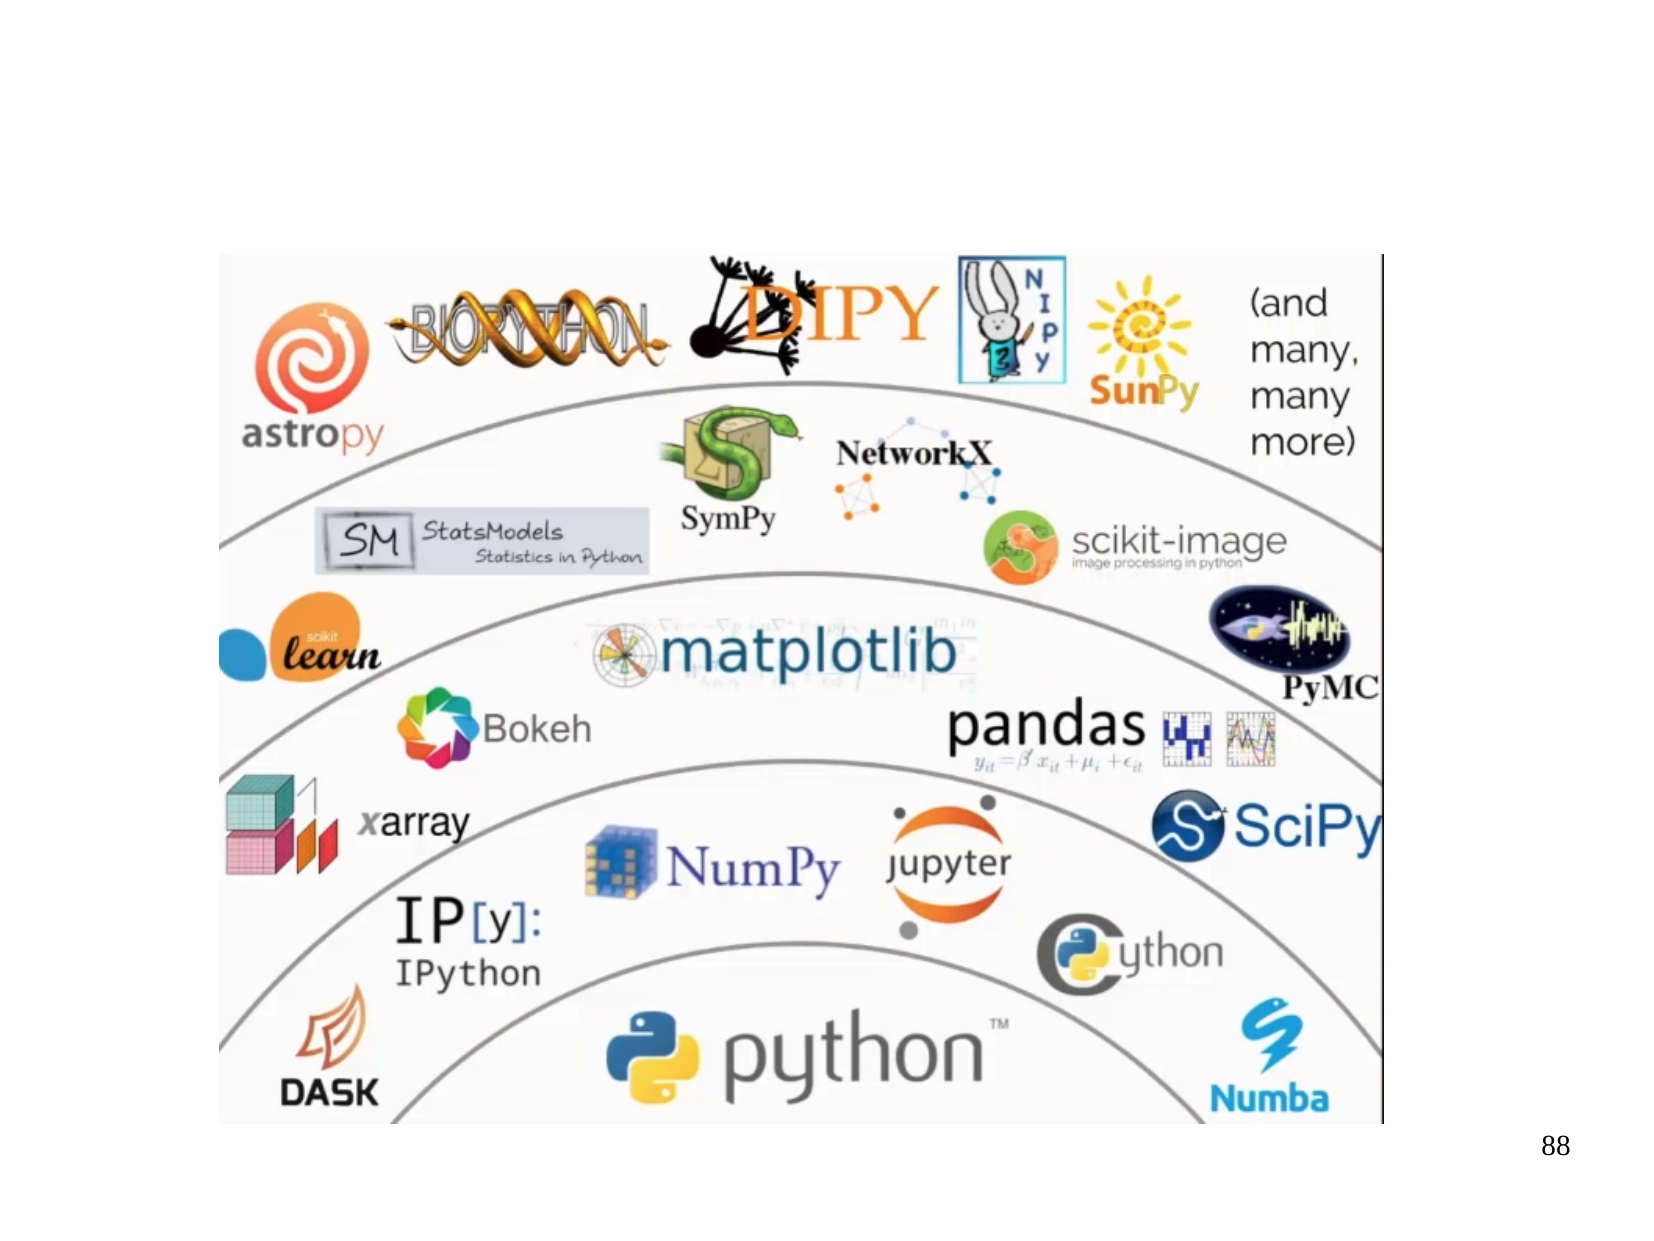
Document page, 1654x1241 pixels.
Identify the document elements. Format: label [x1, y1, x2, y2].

picture [219, 254, 1384, 1124]
